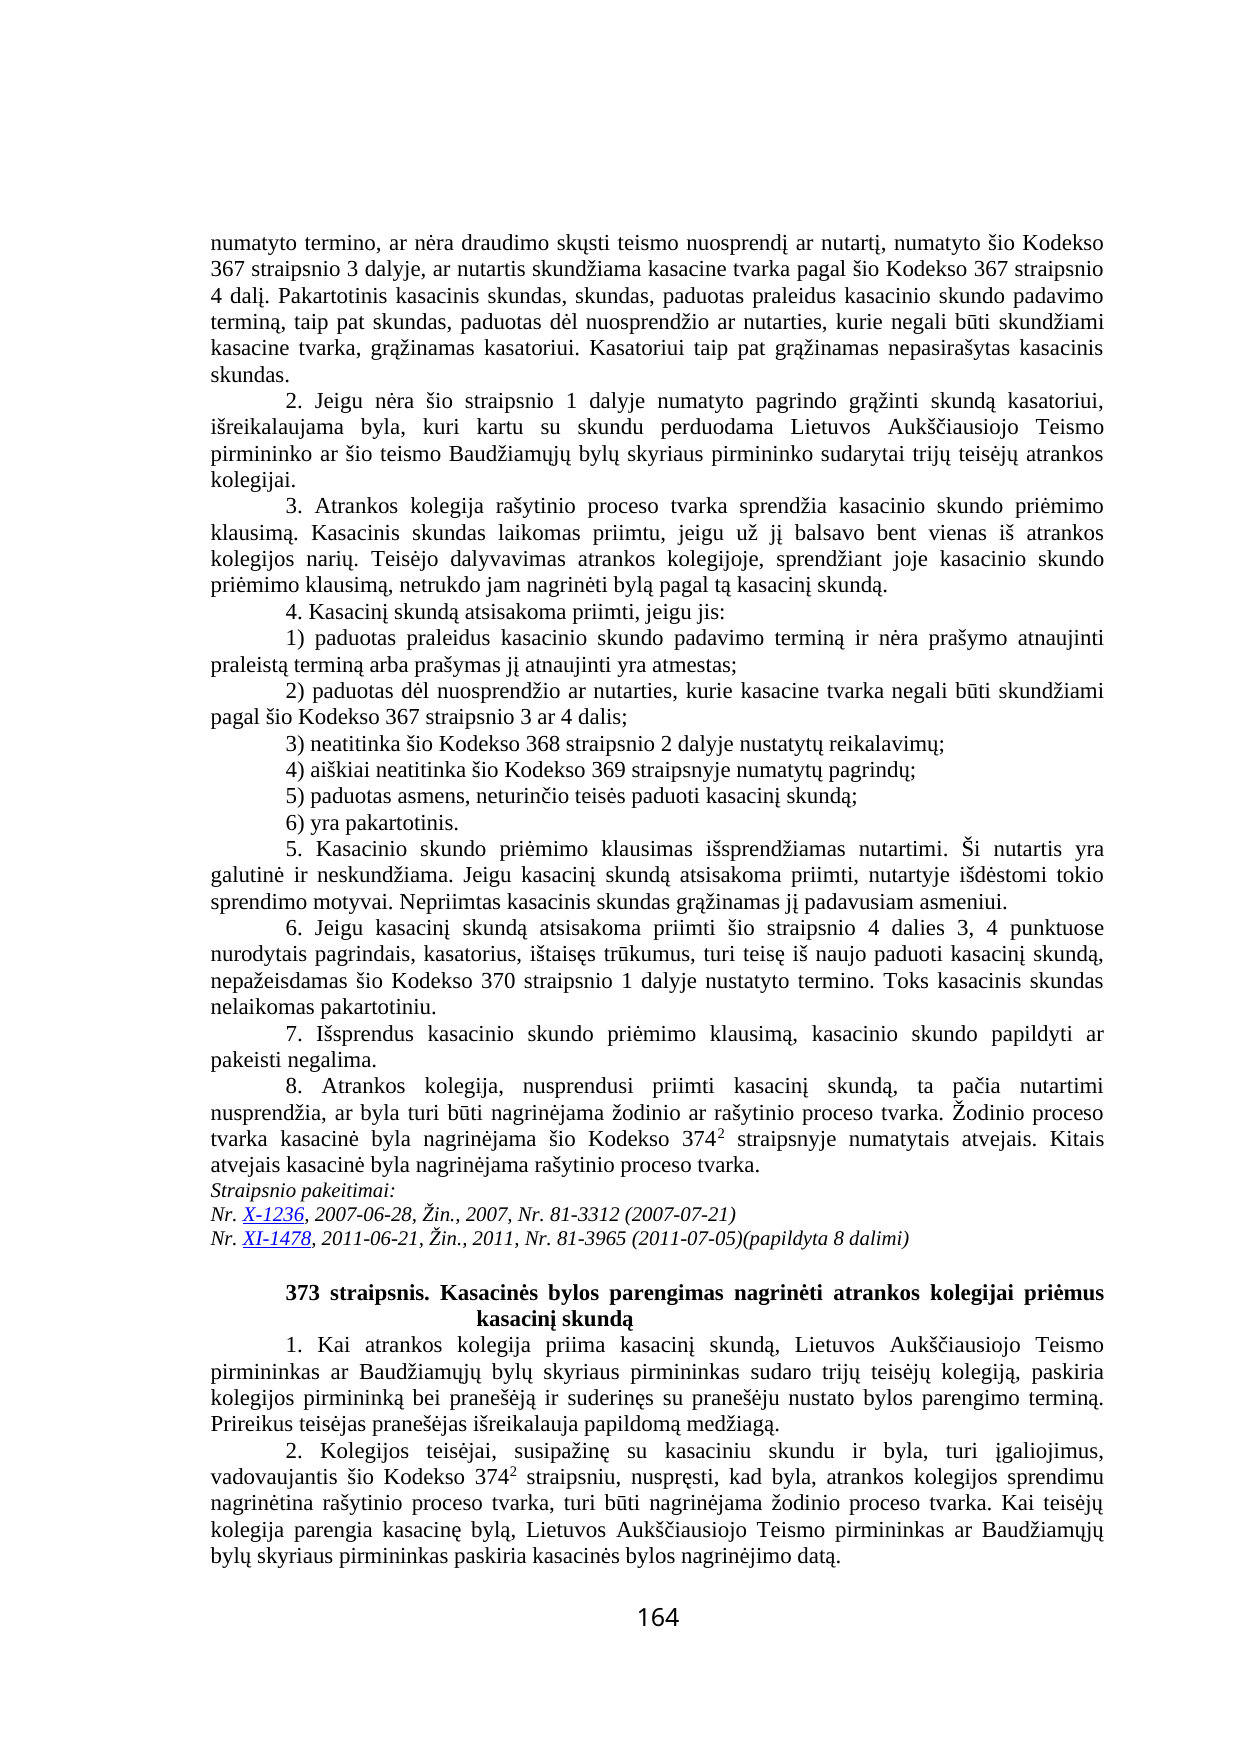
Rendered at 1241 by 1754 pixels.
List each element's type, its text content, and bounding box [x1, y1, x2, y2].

text 4. Kasacinį skundą atsisakoma priimti, jeigu jis: [210, 598, 1105, 624]
text 6) yra pakartotinis. [210, 809, 1105, 835]
text 3. Atrankos kolegija rašytinio proceso tvarka sprendžia kasacinio skundo priėmimo klausimą. Kasacinis skundas laikomas priimtu, jeigu už jį balsavo bent vienas iš atrankos kolegijos narių. Teisėjo dalyvavimas atrankos kolegijoje, sprendžiant joje kasacinio skundo priėmimo klausimą, netrukdo jam nagrinėti bylą pagal tą kasacinį skundą. [210, 492, 1105, 598]
text 3) neatitinka šio Kodekso 368 straipsnio 2 dalyje nustatytų reikalavimų; [210, 730, 1105, 756]
text 6. Jeigu kasacinį skundą atsisakoma priimti šio straipsnio 4 dalies 3, 4 punktuose nurodytais pagrindais, kasatorius, ištaisęs trūkumus, turi teisę iš naujo paduoti kasacinį skundą, nepažeisdamas šio Kodekso 370 straipsnio 1 dalyje nustatyto termino. Toks kasacinis skundas nelaikomas pakartotiniu. [210, 914, 1105, 1019]
text 373 straipsnis. Kasacinės bylos parengimas nagrinėti atrankos kolegijai priėmus kasacinį skundą [285, 1279, 1105, 1331]
text 2) paduotas dėl nuosprendžio ar nutarties, kurie kasacine tvarka negali būti skundžiami pagal šio Kodekso 367 straipsnio 3 ar 4 dalis; [210, 677, 1105, 730]
text Nr. X-1236, 2007-06-28, Žin., 2007, Nr. 81-3312 (2007-07-21) [210, 1202, 1105, 1226]
text 1) paduotas praleidus kasacinio skundo padavimo terminą ir nėra prašymo atnaujinti praleistą terminą arba prašymas jį atnaujinti yra atmestas; [210, 624, 1105, 677]
text Straipsnio pakeitimai: [210, 1178, 1105, 1202]
text 1. Kai atrankos kolegija priima kasacinį skundą, Lietuvos Aukščiausiojo Teismo pirmininkas ar Baudžiamųjų bylų skyriaus pirmininkas sudaro trijų teisėjų kolegiją, paskiria kolegijos pirmininką bei pranešėją ir suderinęs su pranešėju nustato bylos parengimo terminą. Prireikus teisėjas pranešėjas išreikalauja papildomą medžiagą. [210, 1331, 1105, 1437]
text 7. Išsprendus kasacinio skundo priėmimo klausimą, kasacinio skundo papildyti ar pakeisti negalima. [210, 1019, 1105, 1072]
text Nr. XI-1478, 2011-06-21, Žin., 2011, Nr. 81-3965 (2011-07-05)(papildyta 8 dalimi) [210, 1226, 1105, 1250]
text 5. Kasacinio skundo priėmimo klausimas išsprendžiamas nutartimi. Ši nutartis yra galutinė ir neskundžiama. Jeigu kasacinį skundą atsisakoma priimti, nutartyje išdėstomi tokio sprendimo motyvai. Nepriimtas kasacinis skundas grąžinamas jį padavusiam asmeniui. [210, 835, 1105, 914]
text 5) paduotas asmens, neturinčio teisės paduoti kasacinį skundą; [210, 782, 1105, 809]
text numatyto termino, ar nėra draudimo skųsti teismo nuosprendį ar nutartį, numatyto šio Kodekso 367 straipsnio 3 dalyje, ar nutartis skundžiama kasacine tvarka pagal šio Kodekso 367 straipsnio 4 dalį. Pakartotinis kasacinis skundas, skundas, paduotas praleidus kasacinio skundo padavimo terminą, taip pat skundas, paduotas dėl nuosprendžio ar nutarties, kurie negali būti skundžiami kasacine tvarka, grąžinamas kasatoriui. Kasatoriui taip pat grąžinamas nepasirašytas kasacinis skundas. [210, 229, 1105, 387]
text 8. Atrankos kolegija, nusprendusi priimti kasacinį skundą, ta pačia nutartimi nusprendžia, ar byla turi būti nagrinėjama žodinio ar rašytinio proceso tvarka. Žodinio proceso tvarka kasacinė byla nagrinėjama šio Kodekso 3742 straipsnyje numatytais atvejais. Kitais atvejais kasacinė byla nagrinėjama rašytinio proceso tvarka. [210, 1072, 1105, 1178]
text 2. Kolegijos teisėjai, susipažinę su kasaciniu skundu ir byla, turi įgaliojimus, vadovaujantis šio Kodekso 3742 straipsniu, nuspręsti, kad byla, atrankos kolegijos sprendimu nagrinėtina rašytinio proceso tvarka, turi būti nagrinėjama žodinio proceso tvarka. Kai teisėjų kolegija parengia kasacinę bylą, Lietuvos Aukščiausiojo Teismo pirmininkas ar Baudžiamųjų bylų skyriaus pirmininkas paskiria kasacinės bylos nagrinėjimo datą. [210, 1437, 1105, 1568]
text 2. Jeigu nėra šio straipsnio 1 dalyje numatyto pagrindo grąžinti skundą kasatoriui, išreikalaujama byla, kuri kartu su skundu perduodama Lietuvos Aukščiausiojo Teismo pirmininko ar šio teismo Baudžiamųjų bylų skyriaus pirmininko sudarytai trijų teisėjų atrankos kolegijai. [210, 387, 1105, 492]
text 4) aiškiai neatitinka šio Kodekso 369 straipsnyje numatytų pagrindų; [210, 756, 1105, 782]
